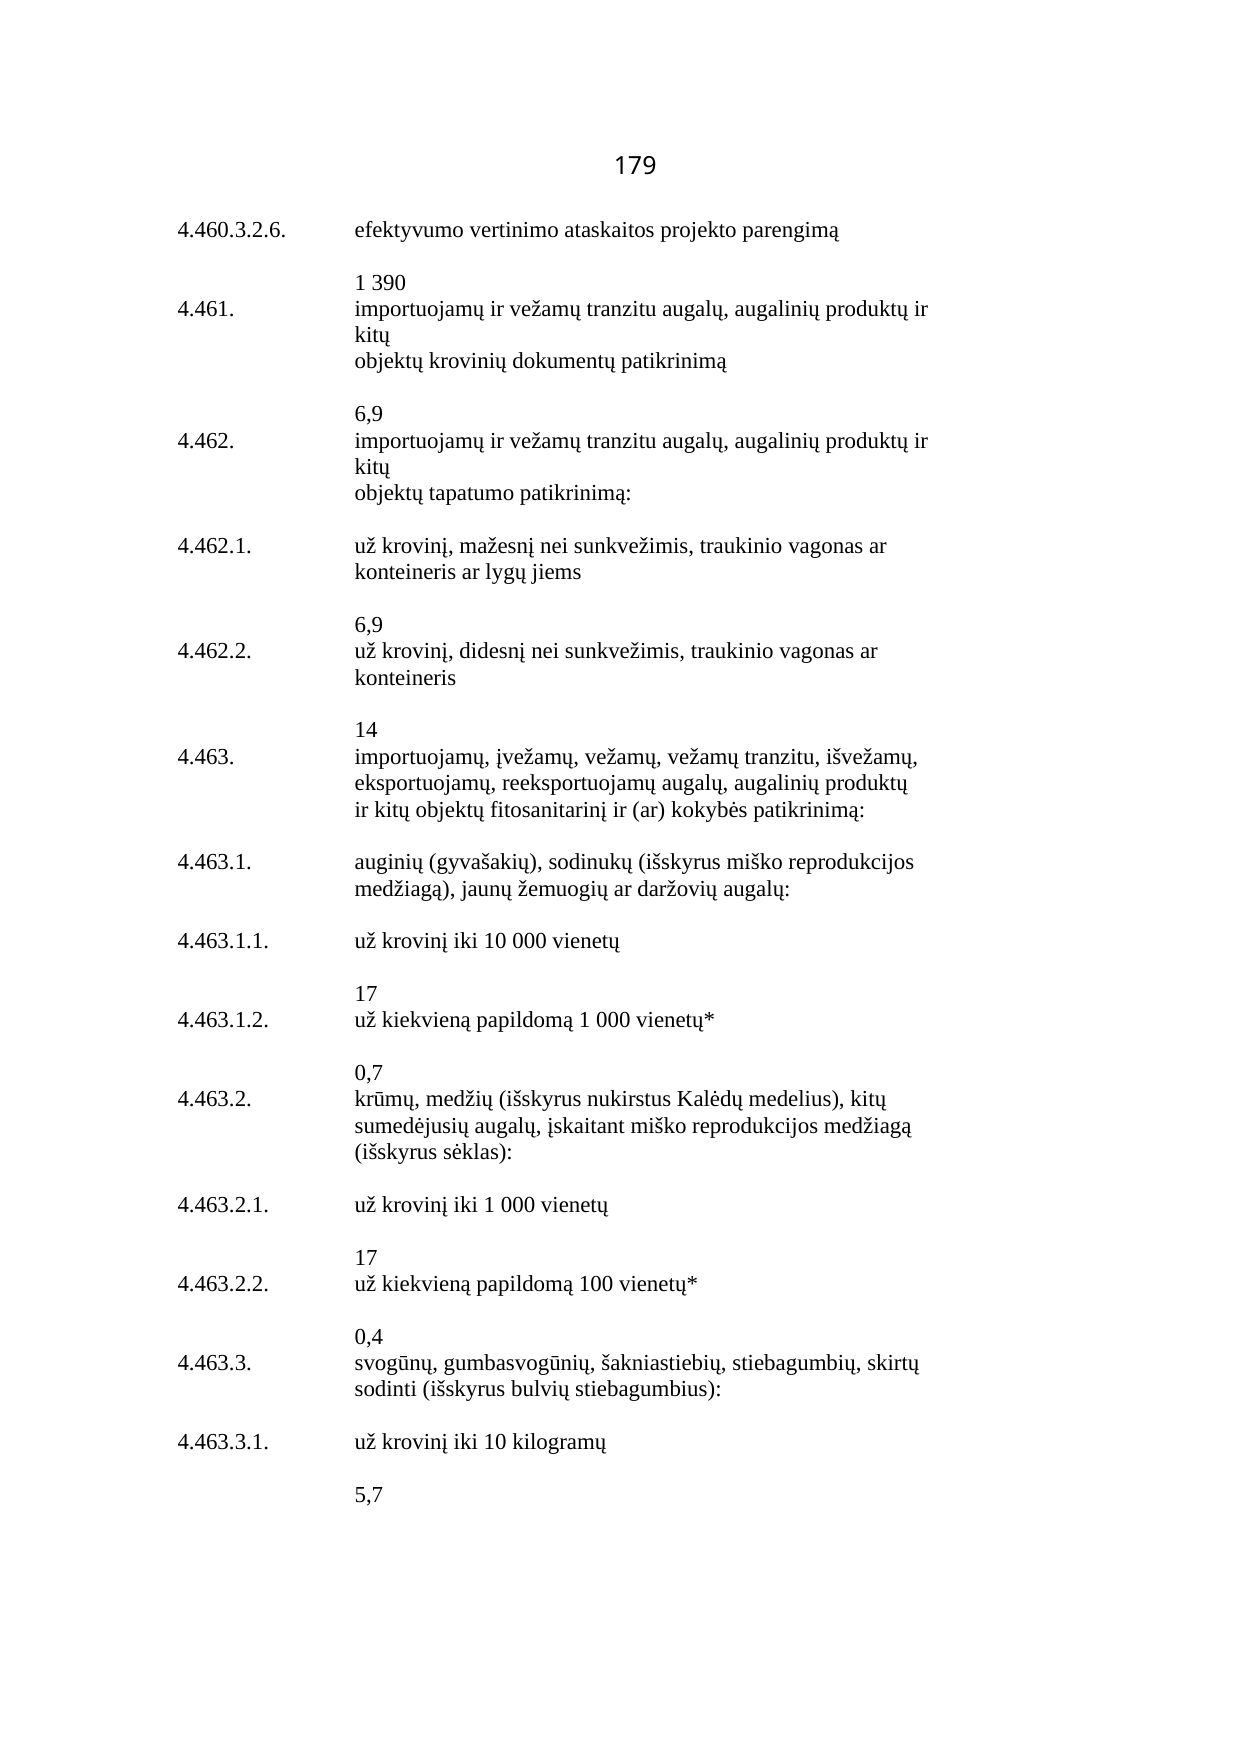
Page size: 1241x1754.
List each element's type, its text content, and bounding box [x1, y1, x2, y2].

text sodinti (išskyrus bulvių stiebagumbius): [354, 1375, 945, 1428]
text sumedėjusių augalų, įskaitant miško reprodukcijos medžiagą [354, 1112, 945, 1138]
text 4.462. importuojamų ir vežamų tranzitu augalų, augalinių produktų ir kitų [177, 427, 945, 479]
text 4.463.3.1. už krovinį iki 10 kilogramų 5,7 [177, 1428, 945, 1507]
text ir kitų objektų fitosanitarinį ir (ar) kokybės patikrinimą: [354, 796, 945, 848]
text 4.461. importuojamų ir vežamų tranzitu augalų, augalinių produktų ir kitų [177, 295, 945, 348]
text 4.463.2. krūmų, medžių (išskyrus nukirstus Kalėdų medelius), kitų [177, 1086, 945, 1112]
text objektų krovinių dokumentų patikrinimą 6,9 [354, 348, 945, 427]
text 4.463.1.2. už kiekvieną papildomą 1 000 vienetų* 0,7 [177, 1006, 945, 1086]
text eksportuojamų, reeksportuojamų augalų, augalinių produktų [354, 769, 945, 796]
text 4.460.3.2.6. efektyvumo vertinimo ataskaitos projekto parengimą 1 390 [177, 216, 945, 295]
text 4.463.1.1. už krovinį iki 10 000 vienetų 17 [177, 927, 945, 1006]
text (išskyrus sėklas): [354, 1138, 945, 1191]
text objektų tapatumo patikrinimą: [354, 479, 945, 532]
text konteineris 14 [354, 664, 945, 743]
text 4.462.1. už krovinį, mažesnį nei sunkvežimis, traukinio vagonas ar [177, 532, 945, 558]
text 4.463. importuojamų, įvežamų, vežamų, vežamų tranzitu, išvežamų, [177, 743, 945, 769]
text 4.463.2.2. už kiekvieną papildomą 100 vienetų* 0,4 [177, 1270, 945, 1349]
text konteineris ar lygų jiems 6,9 [354, 558, 945, 637]
text medžiagą), jaunų žemuogių ar daržovių augalų: [354, 875, 945, 927]
text 4.462.2. už krovinį, didesnį nei sunkvežimis, traukinio vagonas ar [177, 637, 945, 664]
text 4.463.3. svogūnų, gumbasvogūnių, šakniastiebių, stiebagumbių, skirtų [177, 1349, 945, 1375]
text 4.463.2.1. už krovinį iki 1 000 vienetų 17 [177, 1191, 945, 1270]
text 4.463.1. auginių (gyvašakių), sodinukų (išskyrus miško reprodukcijos [177, 848, 945, 875]
